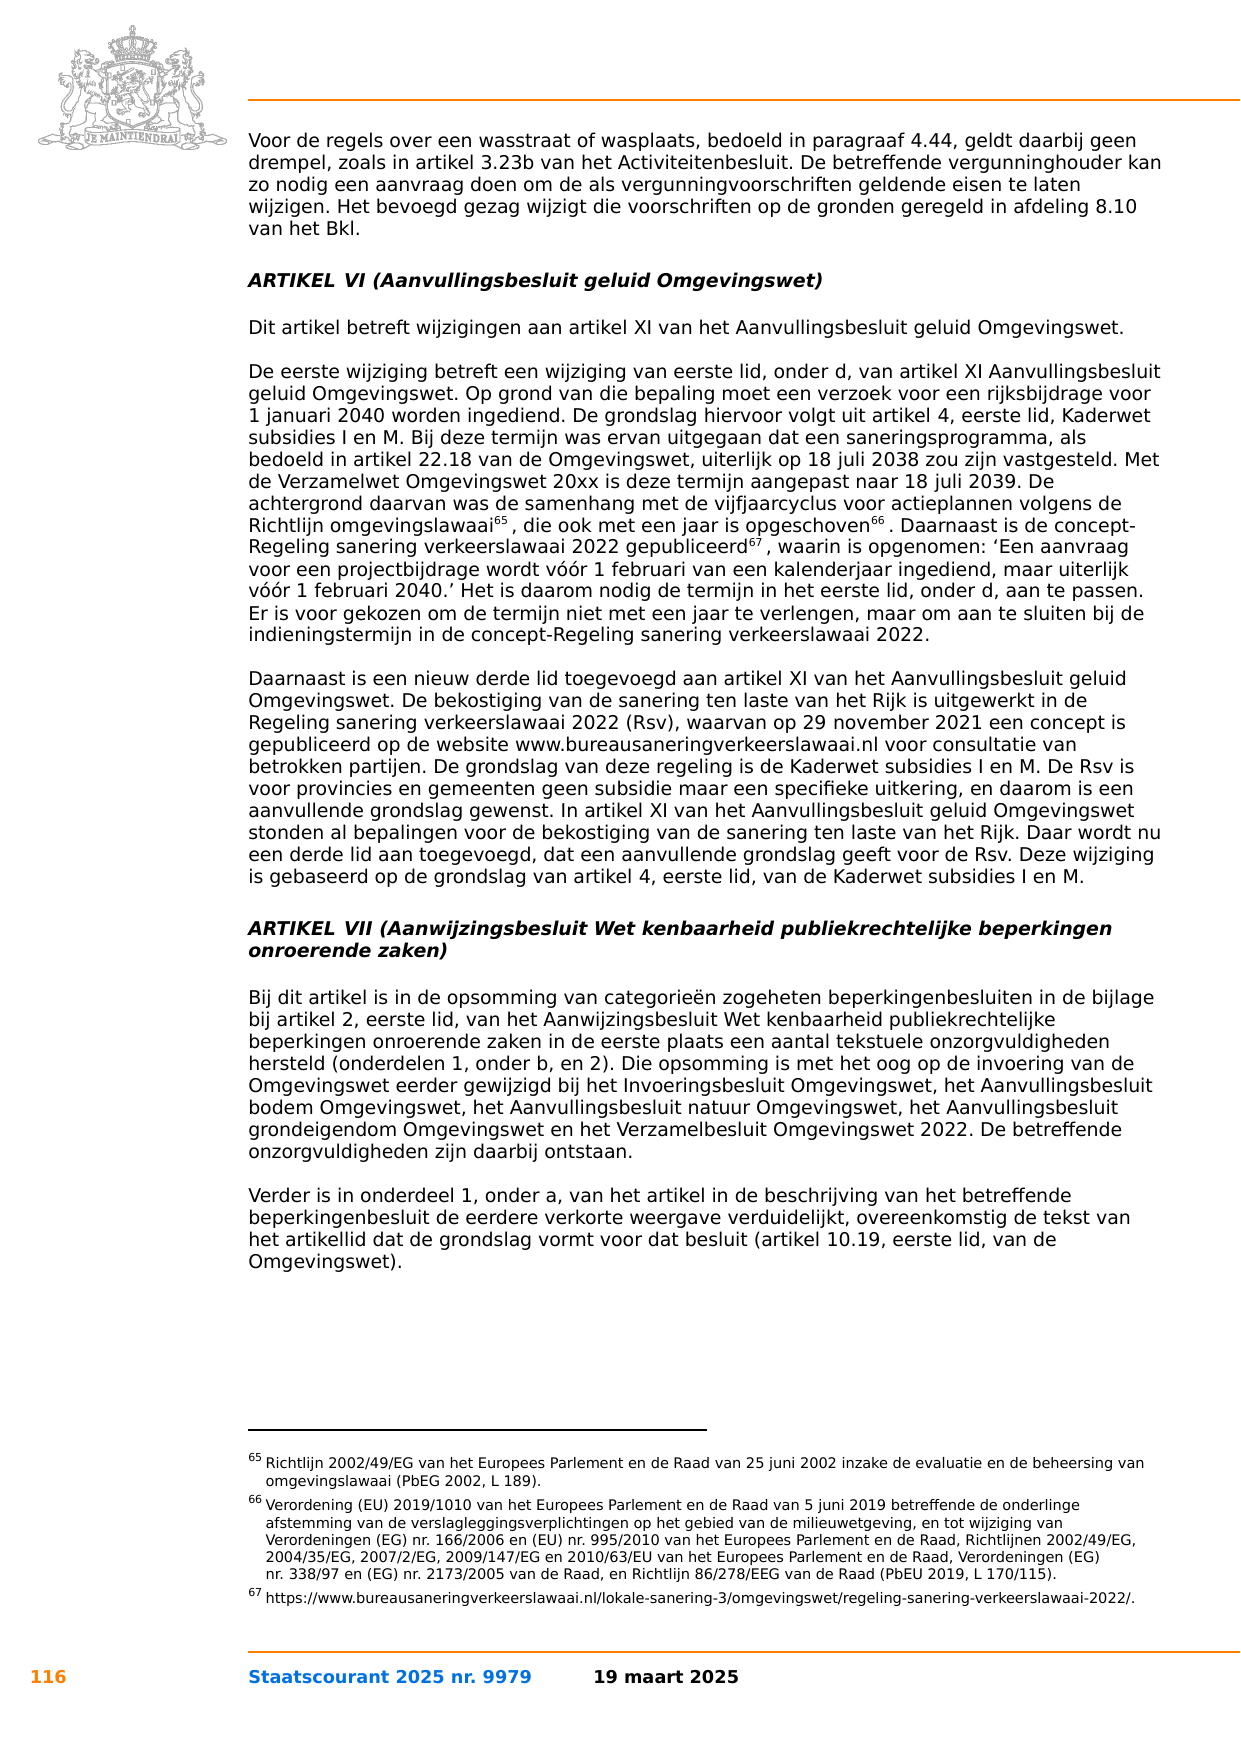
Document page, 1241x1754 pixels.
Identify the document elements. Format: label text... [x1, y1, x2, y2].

text Daarnaast is een nieuw derde lid toegevoegd aan artikel XI van het Aanvullingsbesluit geluid Omgevingswet. De bekostiging van de sanering ten laste van het Rijk is uitgewerkt in de Regeling sanering verkeerslawaai 2022 (Rsv), waarvan op 29 november 2021 een concept is gepubliceerd op de website www.bureausaneringverkeerslawaai.nl voor consultatie van betrokken partijen. De grondslag van deze regeling is de Kaderwet subsidies I en M. De Rsv is voor provincies en gemeenten geen subsidie maar een specifieke uitkering, en daarom is een aanvullende grondslag gewenst. In artikel XI van het Aanvullingsbesluit geluid Omgevingswet stonden al bepalingen voor de bekostiging van de sanering ten laste van het Rijk. Daar wordt nu een derde lid aan toegevoegd, dat een aanvullende grondslag geeft voor de Rsv. Deze wijziging is gebaseerd op de grondslag van artikel 4, eerste lid, van de Kaderwet subsidies I en M. [248, 668, 1163, 888]
picture [38, 25, 227, 150]
text Richtlĳn 2002/49/EG van het Europees Parlement en de Raad van 25 juni 2002 inzake de evaluatie en de beheersing van omgevingslawaai (PbEG 2002, L 189). [248, 1451, 1163, 1490]
text https://www.bureausaneringverkeerslawaai.nl/lokale-sanering-3/omgevingswet/regeling-sanering-verkeerslawaai-2022/. [248, 1586, 1163, 1608]
text Verordening (EU) 2019/1010 van het Europees Parlement en de Raad van 5 juni 2019 betreffende de onderlinge afstemming van de verslagleggingsverplichtingen op het gebied van de milieuwetgeving, en tot wijziging van Verordeningen (EG) nr. 166/2006 en (EU) nr. 995/2010 van het Europees Parlement en de Raad, Richtlijnen 2002/49/EG, 2004/35/EG, 2007/2/EG, 2009/147/EG en 2010/63/EU van het Europees Parlement en de Raad, Verordeningen (EG) nr. 338/97 en (EG) nr. 2173/2005 van de Raad, en Richtlijn 86/278/EEG van de Raad (PbEU 2019, L 170/115). [248, 1493, 1163, 1583]
subtitle ARTIKEL VII (Aanwijzingsbesluit Wet kenbaarheid publiekrechtelijke beperkingen onroerende zaken) [248, 918, 1163, 962]
text Dit artikel betreft wijzigingen aan artikel XI van het Aanvullingsbesluit geluid Omgevingswet. [248, 317, 1163, 339]
text De eerste wijziging betreft een wijziging van eerste lid, onder d, van artikel XI Aanvullingsbesluit geluid Omgevingswet. Op grond van die bepaling moet een verzoek voor een rijksbijdrage voor 1 januari 2040 worden ingediend. De grondslag hiervoor volgt uit artikel 4, eerste lid, Kaderwet subsidies I en M. Bij deze termijn was ervan uitgegaan dat een saneringsprogramma, als bedoeld in artikel 22.18 van de Omgevingswet, uiterlijk op 18 juli 2038 zou zijn vastgesteld. Met de Verzamelwet Omgevingswet 20xx is deze termijn aangepast naar 18 juli 2039. De achtergrond daarvan was de samenhang met de vijfjaarcyclus voor actieplannen volgens de Richtlijn omgevingslawaai, die ook met een jaar is opgeschoven. Daarnaast is de concept-Regeling sanering verkeerslawaai 2022 gepubliceerd, waarin is opgenomen: ‘Een aanvraag voor een projectbijdrage wordt vóór 1 februari van een kalenderjaar ingediend, maar uiterlijk vóór 1 februari 2040.’ Het is daarom nodig de termijn in het eerste lid, onder d, aan te passen. Er is voor gekozen om de termijn niet met een jaar te verlengen, maar om aan te sluiten bij de indieningstermijn in de concept-Regeling sanering verkeerslawaai 2022. [248, 361, 1163, 646]
text Verder is in onderdeel 1, onder a, van het artikel in de beschrijving van het betreffende beperkingenbesluit de eerdere verkorte weergave verduidelijkt, overeenkomstig de tekst van het artikellid dat de grondslag vormt voor dat besluit (artikel 10.19, eerste lid, van de Omgevingswet). [248, 1185, 1163, 1273]
subtitle ARTIKEL VI (Aanvullingsbesluit geluid Omgevingswet) [248, 270, 1163, 292]
text Voor de regels over een wasstraat of wasplaats, bedoeld in paragraaf 4.44, geldt daarbij geen drempel, zoals in artikel 3.23b van het Activiteitenbesluit. De betreffende vergunninghouder kan zo nodig een aanvraag doen om de als vergunningvoorschriften geldende eisen te laten wijzigen. Het bevoegd gezag wijzigt die voorschriften op de gronden geregeld in afdeling 8.10 van het Bkl. [248, 130, 1163, 240]
text Bij dit artikel is in de opsomming van categorieën zogeheten beperkingenbesluiten in de bijlage bij artikel 2, eerste lid, van het Aanwijzingsbesluit Wet kenbaarheid publiekrechtelijke beperkingen onroerende zaken in de eerste plaats een aantal tekstuele onzorgvuldigheden hersteld (onderdelen 1, onder b, en 2). Die opsomming is met het oog op de invoering van de Omgevingswet eerder gewijzigd bij het Invoeringsbesluit Omgevingswet, het Aanvullingsbesluit bodem Omgevingswet, het Aanvullingsbesluit natuur Omgevingswet, het Aanvullingsbesluit grondeigendom Omgevingswet en het Verzamelbesluit Omgevingswet 2022. De betreffende onzorgvuldigheden zijn daarbij ontstaan. [248, 987, 1163, 1163]
